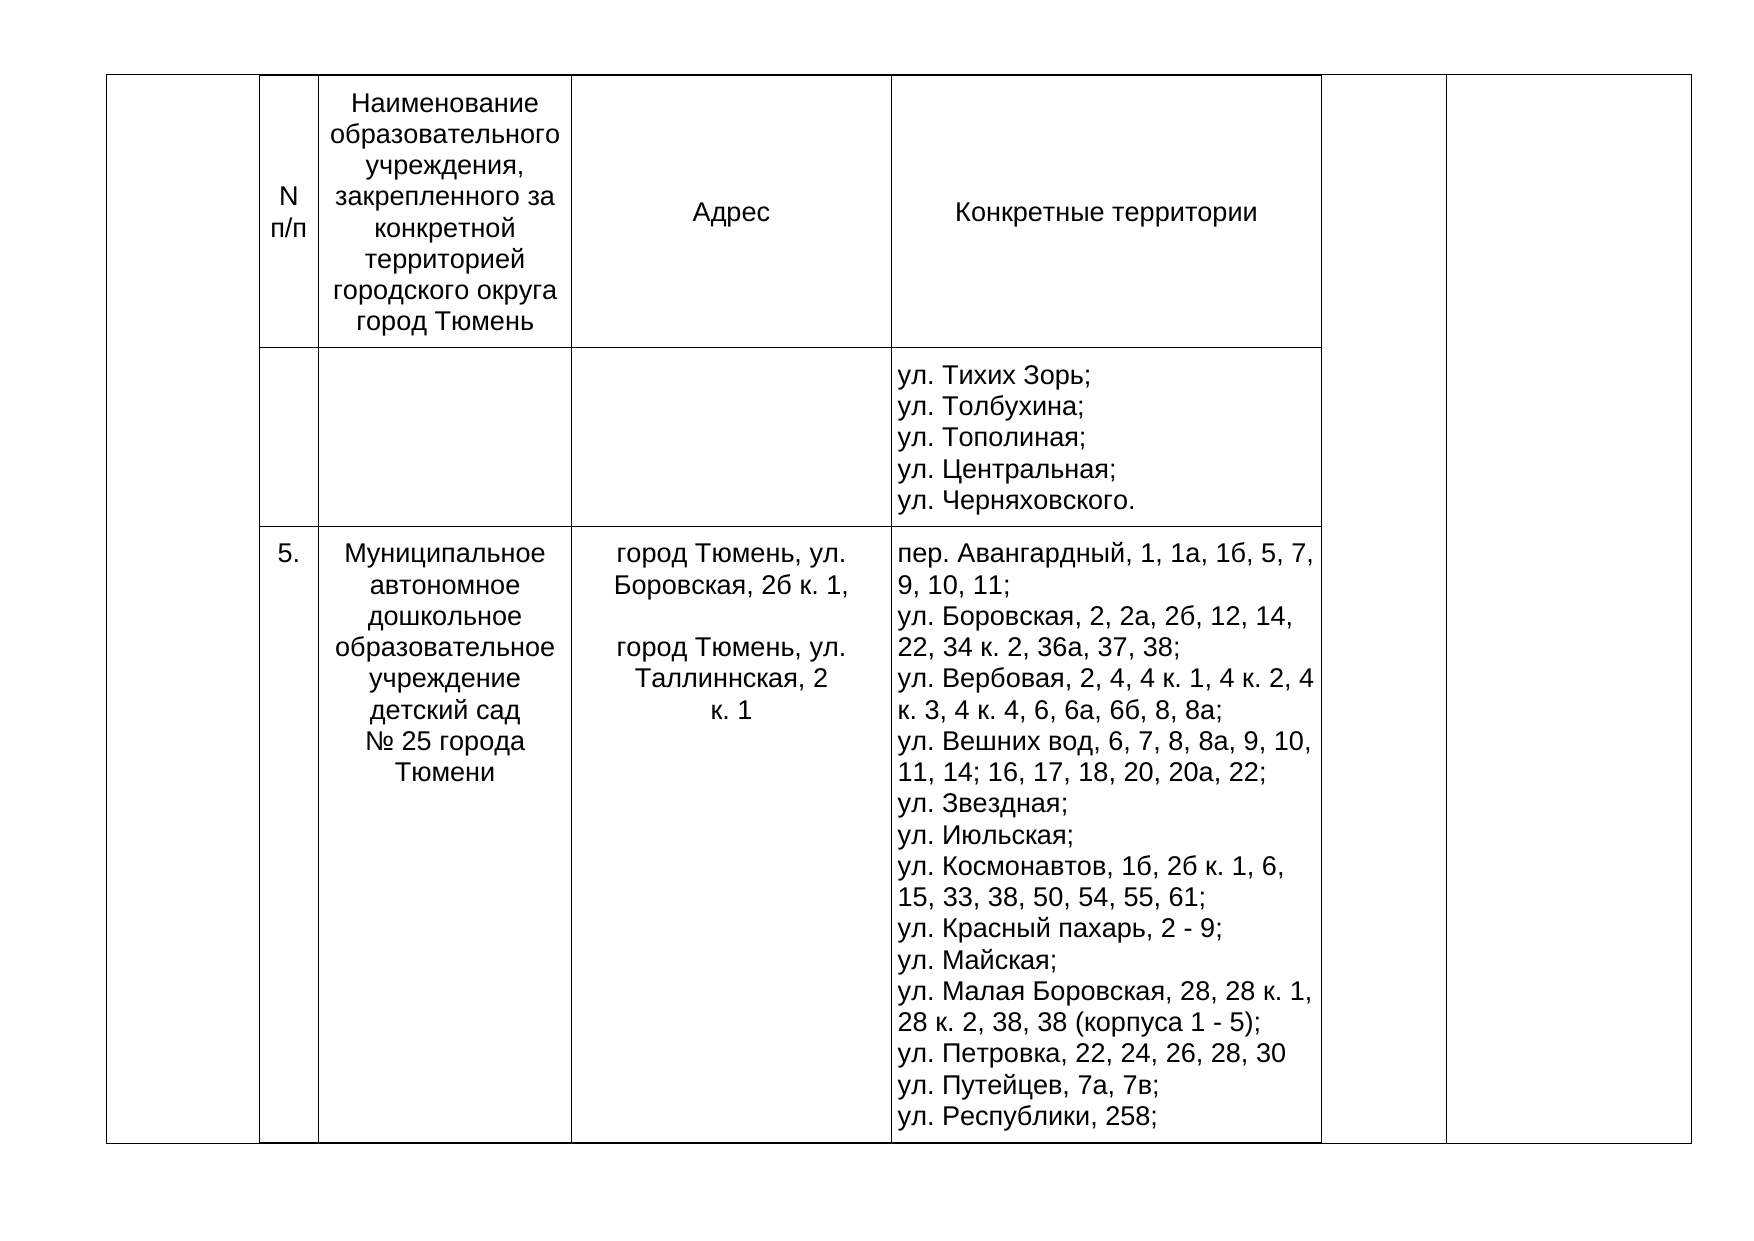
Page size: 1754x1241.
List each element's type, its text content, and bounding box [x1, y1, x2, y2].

table_cell Муниципальное автономное дошкольное образовательное учреждение детский сад № 25 города Тюмени [319, 527, 571, 1142]
table_header [1447, 75, 1691, 1143]
table_cell [260, 348, 318, 526]
table_header N п/п [260, 76, 318, 347]
table_header [107, 75, 259, 1143]
table_cell город Тюмень, ул. Боровская, 2б к. 1, город Тюмень, ул. Таллиннская, 2 к. 1 [572, 527, 891, 1142]
table_header Конкретные территории [892, 76, 1321, 347]
table_cell [319, 348, 571, 526]
table_cell [572, 348, 891, 526]
table_cell 5. [260, 527, 318, 1142]
table_header Адрес [572, 76, 891, 347]
table_header [1322, 75, 1446, 1143]
table_header Наименование образовательного учреждения, закрепленного за конкретной территорией городского округа город Тюмень [319, 76, 571, 347]
table_cell ул. Тихих Зорь; ул. Толбухина; ул. Тополиная; ул. Центральная; ул. Черняховского. [892, 348, 1321, 526]
table_cell пер. Авангардный, 1, 1а, 1б, 5, 7, 9, 10, 11; ул. Боровская, 2, 2а, 2б, 12, 14, 22, 34 к. 2, 36а, 37, 38; ул. Вербовая, 2, 4, 4 к. 1, 4 к. 2, 4 к. 3, 4 к. 4, 6, 6а, 6б, 8, 8а; ул. Вешних вод, 6, 7, 8, 8а, 9, 10, 11, 14; 16, 17, 18, 20, 20а, 22; ул. Звездная; ул. Июльская; ул. Космонавтов, 1б, 2б к. 1, 6, 15, 33, 38, 50, 54, 55, 61; ул. Красный пахарь, 2 - 9; ул. Майская; ул. Малая Боровская, 28, 28 к. 1, 28 к. 2, 38, 38 (корпуса 1 - 5); ул. Петровка, 22, 24, 26, 28, 30 ул. Путейцев, 7а, 7в; ул. Республики, 258; [892, 527, 1321, 1142]
